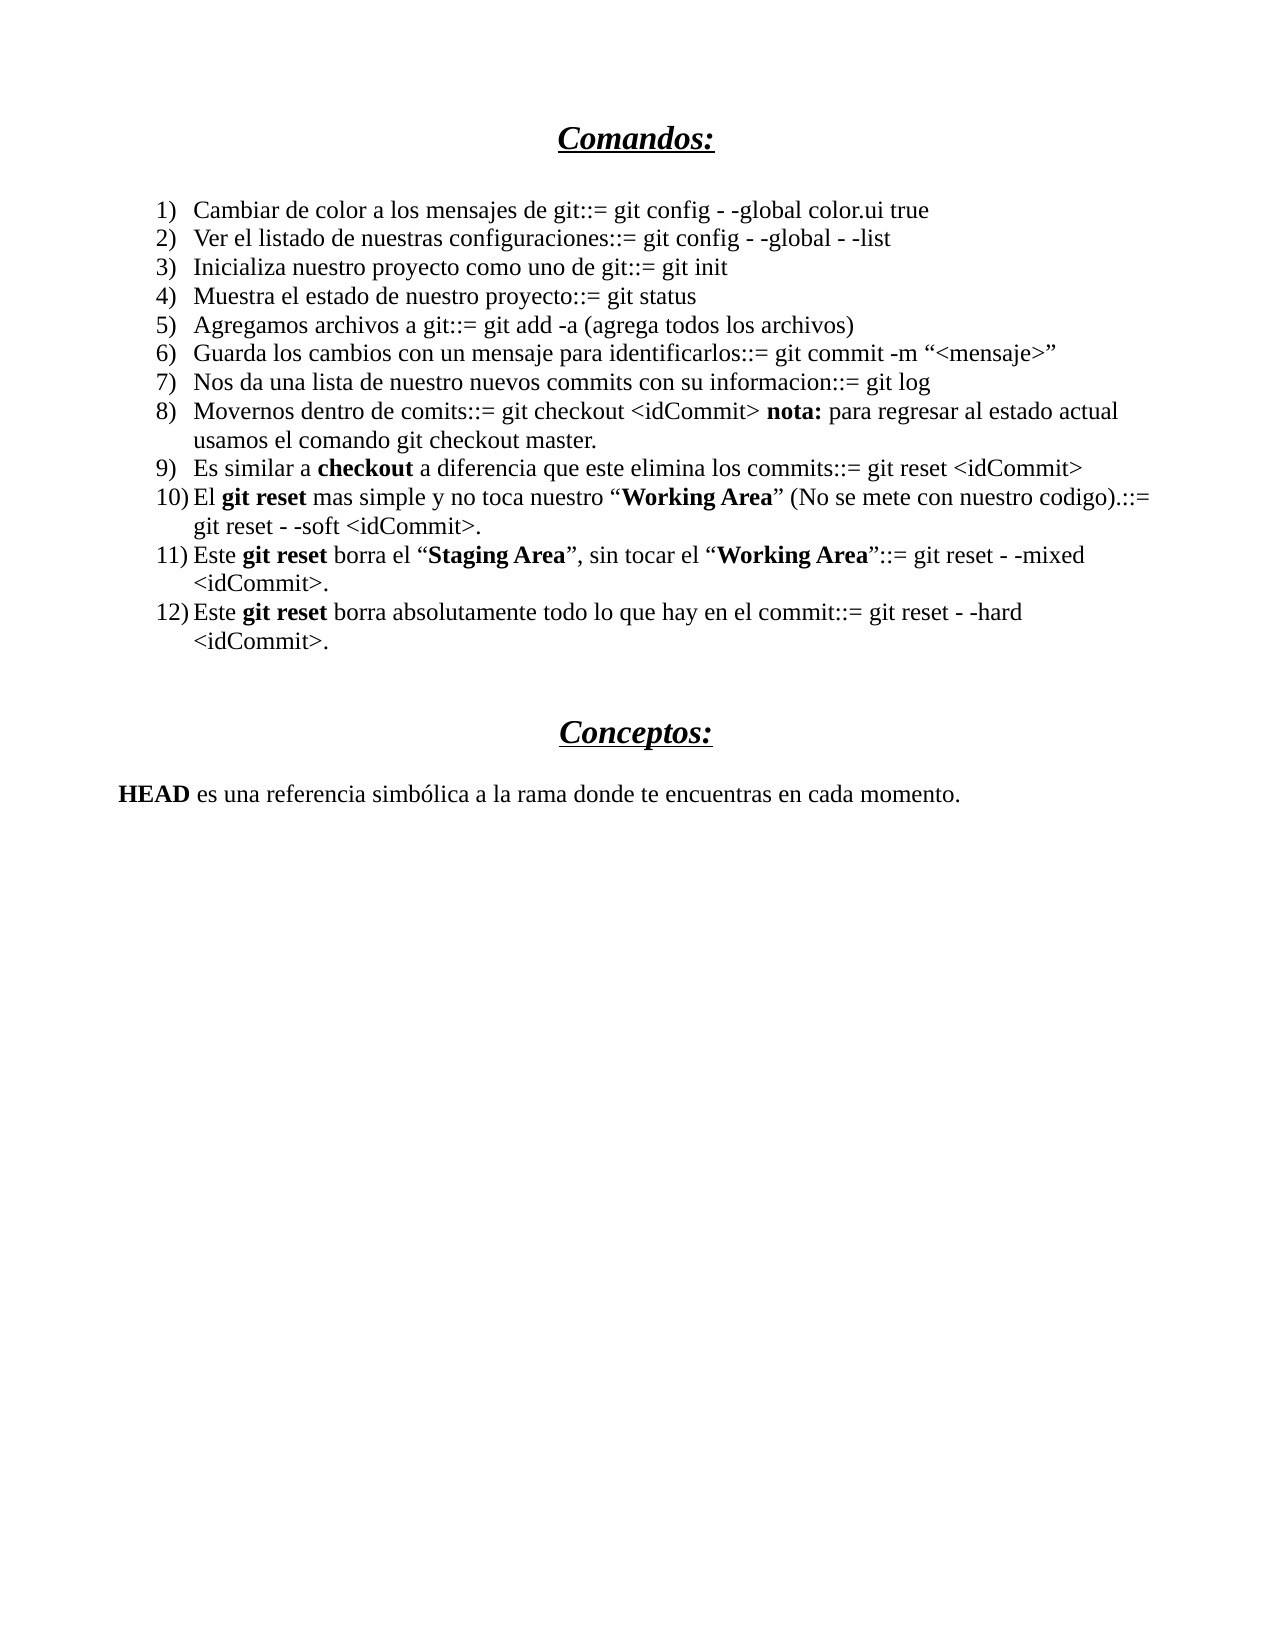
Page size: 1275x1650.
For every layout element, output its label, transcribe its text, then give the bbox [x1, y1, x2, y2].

list Este git reset borra el “Staging Area”, sin tocar el “Working Area”::= git reset - -mixed <idCommit>. [156, 540, 1157, 597]
list El git reset mas simple y no toca nuestro “Working Area” (No se mete con nuestro codigo).::= git reset - -soft <idCommit>. [156, 482, 1157, 540]
text Conceptos: [118, 712, 1157, 751]
list Nos da una lista de nuestro nuevos commits con su informacion::= git log [156, 367, 1157, 396]
list Guarda los cambios con un mensaje para identificarlos::= git commit -m “<mensaje>” [156, 338, 1157, 367]
list Movernos dentro de comits::= git checkout <idCommit> nota: para regresar al estado actual usamos el comando git checkout master. [156, 396, 1157, 453]
text HEAD es una referencia simbólica a la rama donde te encuentras en cada momento. [118, 779, 1157, 808]
list Es similar a checkout a diferencia que este elimina los commits::= git reset <idCommit> [156, 453, 1157, 482]
list Inicializa nuestro proyecto como uno de git::= git init [156, 252, 1157, 281]
list Este git reset borra absolutamente todo lo que hay en el commit::= git reset - -hard <idCommit>. [156, 597, 1157, 655]
text Comandos: [118, 118, 1157, 156]
list Muestra el estado de nuestro proyecto::= git status [156, 281, 1157, 310]
list Cambiar de color a los mensajes de git::= git config - -global color.ui true [156, 195, 1157, 223]
list Ver el listado de nuestras configuraciones::= git config - -global - -list [156, 223, 1157, 252]
list Agregamos archivos a git::= git add -a (agrega todos los archivos) [156, 310, 1157, 338]
